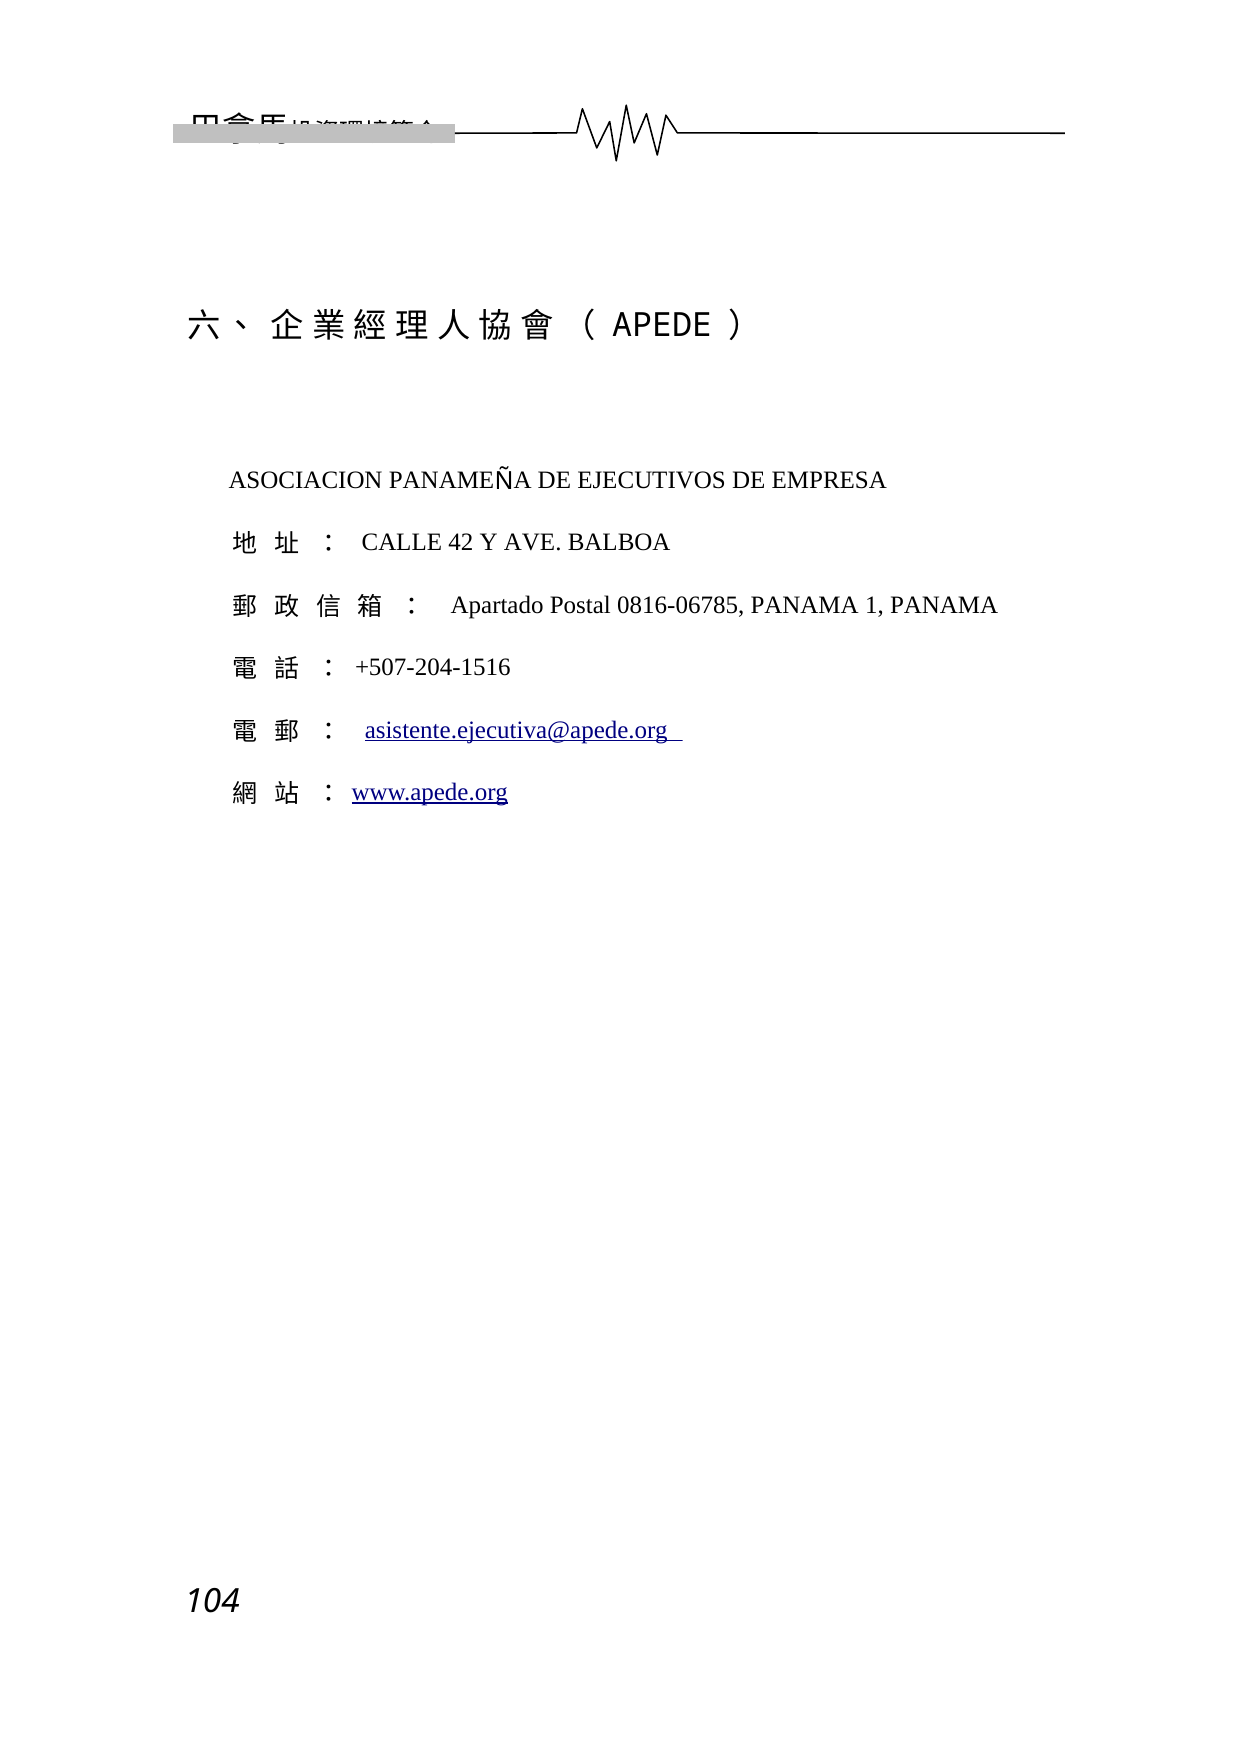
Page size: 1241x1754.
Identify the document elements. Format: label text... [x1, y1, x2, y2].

text ASOCIACION PANAMEÑA DE EJECUTIVOS DE EMPRESA [207, 438, 1058, 500]
text 地址：CALLE 42 Y AVE. BALBOA [207, 500, 1058, 563]
text 六、企業經理人協會（APEDE） [183, 250, 1058, 375]
text 郵政信箱：Apartado Postal 0816-06785, PANAMA 1, PANAMA [207, 563, 1058, 625]
text 電郵：asistente.ejecutiva@apede.org [207, 688, 1058, 750]
text 電話：+507-204-1516 [207, 625, 1058, 688]
text 網站：www.apede.org [207, 750, 1058, 813]
